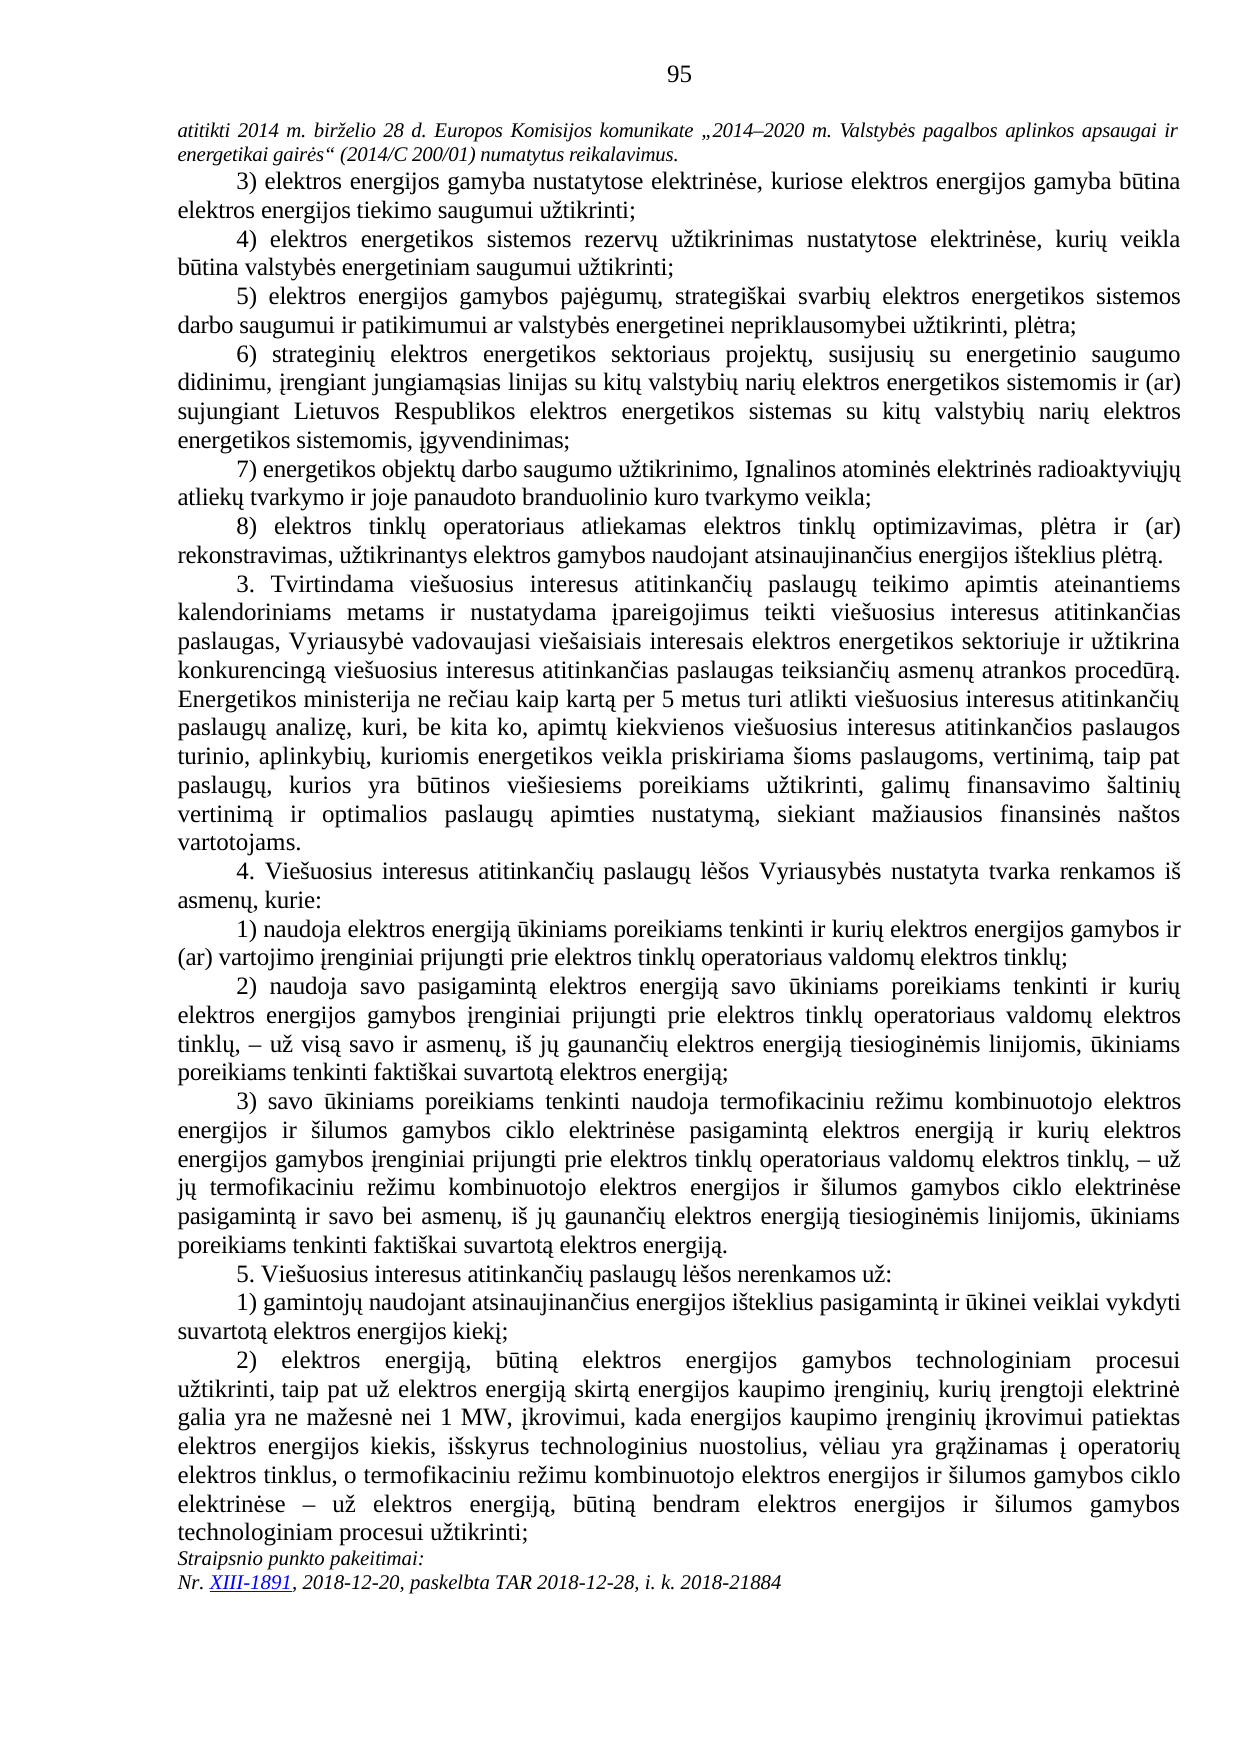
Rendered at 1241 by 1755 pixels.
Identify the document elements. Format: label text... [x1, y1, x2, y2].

text 4) elektros energetikos sistemos rezervų užtikrinimas nustatytose elektrinėse, kurių veikla būtina valstybės energetiniam saugumui užtikrinti; [177, 224, 1181, 281]
text 8) elektros tinklų operatoriaus atliekamas elektros tinklų optimizavimas, plėtra ir (ar) rekonstravimas, užtikrinantys elektros gamybos naudojant atsinaujinančius energijos išteklius plėtrą. [177, 511, 1181, 569]
text 1) gamintojų naudojant atsinaujinančius energijos išteklius pasigamintą ir ūkinei veiklai vykdyti suvartotą elektros energijos kiekį; [177, 1287, 1181, 1345]
text 6) strateginių elektros energetikos sektoriaus projektų, susijusių su energetinio saugumo didinimu, įrengiant jungiamąsias linijas su kitų valstybių narių elektros energetikos sistemomis ir (ar) sujungiant Lietuvos Respublikos elektros energetikos sistemas su kitų valstybių narių elektros energetikos sistemomis, įgyvendinimas; [177, 339, 1181, 454]
text 2) elektros energiją, būtiną elektros energijos gamybos technologiniam procesui užtikrinti, taip pat už elektros energiją skirtą energijos kaupimo įrenginių, kurių įrengtoji elektrinė galia yra ne mažesnė nei 1 MW, įkrovimui, kada energijos kaupimo įrenginių įkrovimui patiektas elektros energijos kiekis, išskyrus technologinius nuostolius, vėliau yra grąžinamas į operatorių elektros tinklus, o termofikaciniu režimu kombinuotojo elektros energijos ir šilumos gamybos ciklo elektrinėse – už elektros energiją, būtiną bendram elektros energijos ir šilumos gamybos technologiniam procesui užtikrinti; [177, 1345, 1181, 1546]
text Straipsnio punkto pakeitimai: [177, 1546, 1181, 1570]
text 3. Tvirtindama viešuosius interesus atitinkančių paslaugų teikimo apimtis ateinantiems kalendoriniams metams ir nustatydama įpareigojimus teikti viešuosius interesus atitinkančias paslaugas, Vyriausybė vadovaujasi viešaisiais interesais elektros energetikos sektoriuje ir užtikrina konkurencingą viešuosius interesus atitinkančias paslaugas teiksiančių asmenų atrankos procedūrą. Energetikos ministerija ne rečiau kaip kartą per 5 metus turi atlikti viešuosius interesus atitinkančių paslaugų analizę, kuri, be kita ko, apimtų kiekvienos viešuosius interesus atitinkančios paslaugos turinio, aplinkybių, kuriomis energetikos veikla priskiriama šioms paslaugoms, vertinimą, taip pat paslaugų, kurios yra būtinos viešiesiems poreikiams užtikrinti, galimų finansavimo šaltinių vertinimą ir optimalios paslaugų apimties nustatymą, siekiant mažiausios finansinės naštos vartotojams. [177, 569, 1181, 856]
text 4. Viešuosius interesus atitinkančių paslaugų lėšos Vyriausybės nustatyta tvarka renkamos iš asmenų, kurie: [177, 856, 1181, 914]
text 3) savo ūkiniams poreikiams tenkinti naudoja termofikaciniu režimu kombinuotojo elektros energijos ir šilumos gamybos ciklo elektrinėse pasigamintą elektros energiją ir kurių elektros energijos gamybos įrenginiai prijungti prie elektros tinklų operatoriaus valdomų elektros tinklų, – už jų termofikaciniu režimu kombinuotojo elektros energijos ir šilumos gamybos ciklo elektrinėse pasigamintą ir savo bei asmenų, iš jų gaunančių elektros energiją tiesioginėmis linijomis, ūkiniams poreikiams tenkinti faktiškai suvartotą elektros energiją. [177, 1086, 1181, 1259]
text 7) energetikos objektų darbo saugumo užtikrinimo, Ignalinos atominės elektrinės radioaktyviųjų atliekų tvarkymo ir joje panaudoto branduolinio kuro tvarkymo veikla; [177, 454, 1181, 511]
text 5. Viešuosius interesus atitinkančių paslaugų lėšos nerenkamos už: [177, 1259, 1181, 1287]
text atitikti 2014 m. birželio 28 d. Europos Komisijos komunikate „2014–2020 m. Valstybės pagalbos aplinkos apsaugai ir energetikai gairės“ (2014/C 200/01) numatytus reikalavimus. [177, 118, 1181, 166]
text 2) naudoja savo pasigamintą elektros energiją savo ūkiniams poreikiams tenkinti ir kurių elektros energijos gamybos įrenginiai prijungti prie elektros tinklų operatoriaus valdomų elektros tinklų, – už visą savo ir asmenų, iš jų gaunančių elektros energiją tiesioginėmis linijomis, ūkiniams poreikiams tenkinti faktiškai suvartotą elektros energiją; [177, 971, 1181, 1086]
text Nr. XIII-1891, 2018-12-20, paskelbta TAR 2018-12-28, i. k. 2018-21884 [177, 1570, 1181, 1594]
text 3) elektros energijos gamyba nustatytose elektrinėse, kuriose elektros energijos gamyba būtina elektros energijos tiekimo saugumui užtikrinti; [177, 166, 1181, 224]
text 1) naudoja elektros energiją ūkiniams poreikiams tenkinti ir kurių elektros energijos gamybos ir (ar) vartojimo įrenginiai prijungti prie elektros tinklų operatoriaus valdomų elektros tinklų; [177, 914, 1181, 971]
text 5) elektros energijos gamybos pajėgumų, strategiškai svarbių elektros energetikos sistemos darbo saugumui ir patikimumui ar valstybės energetinei nepriklausomybei užtikrinti, plėtra; [177, 281, 1181, 339]
